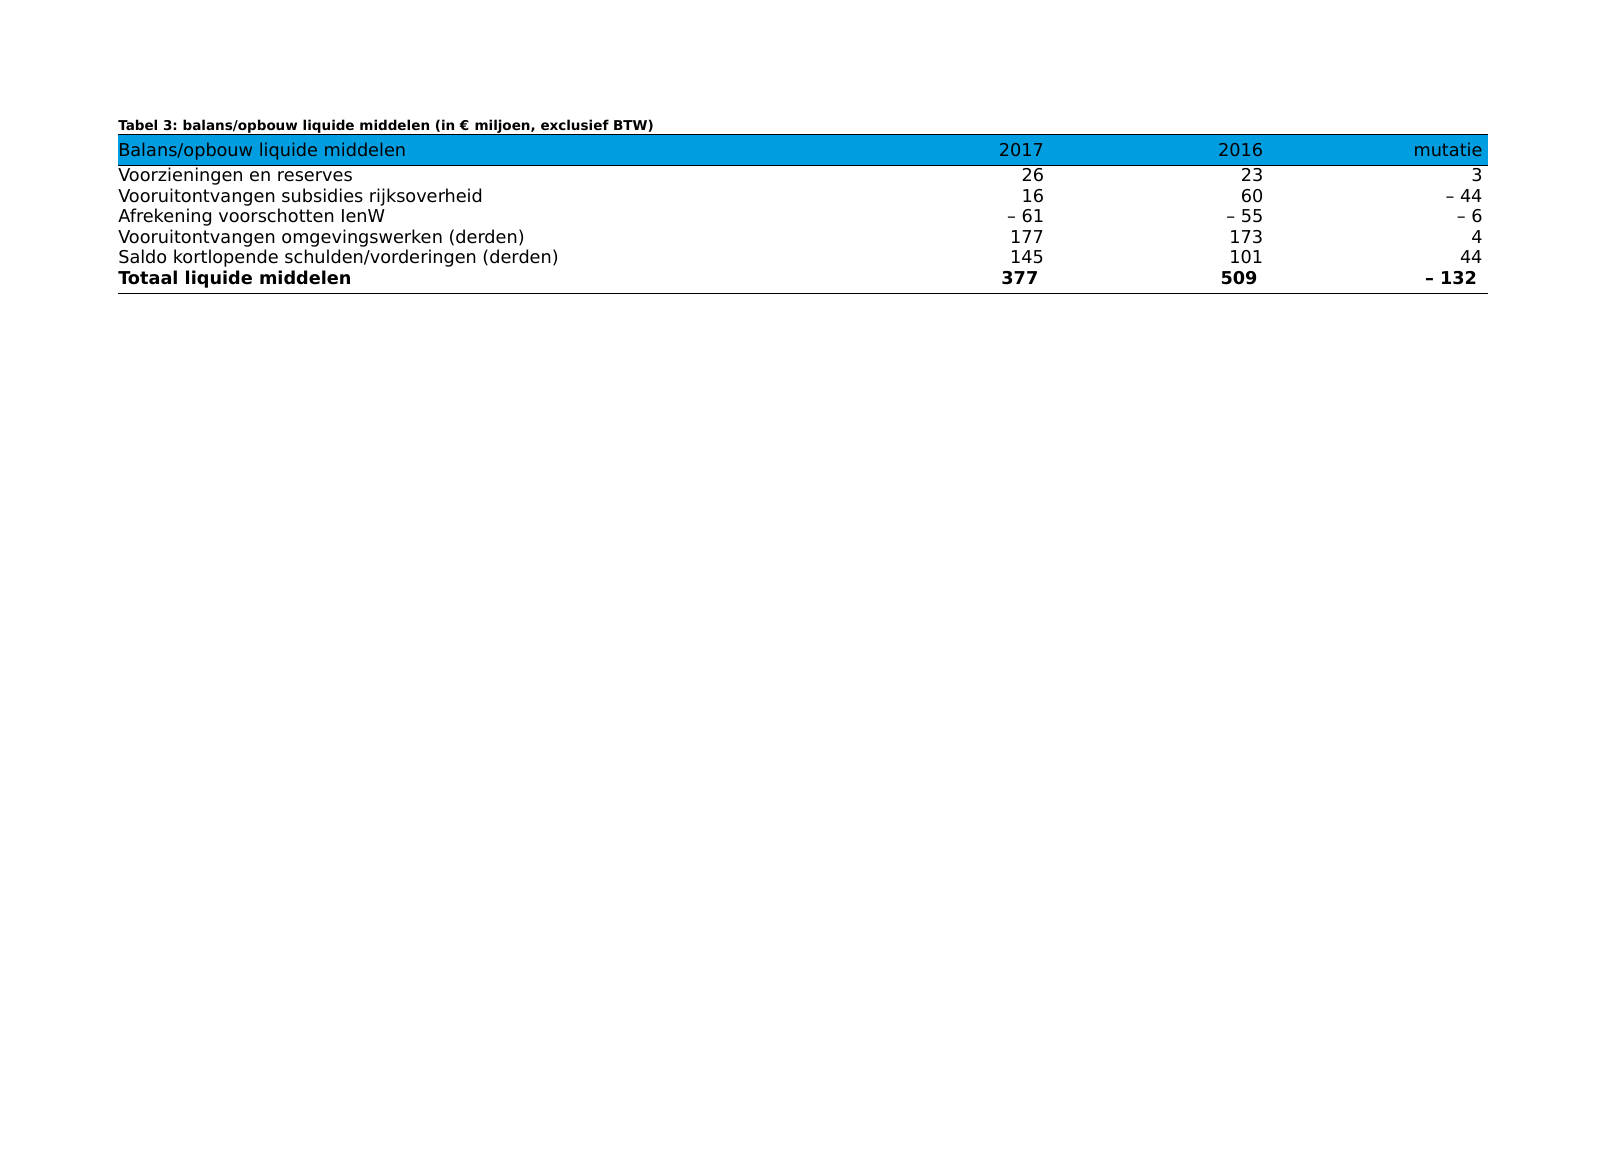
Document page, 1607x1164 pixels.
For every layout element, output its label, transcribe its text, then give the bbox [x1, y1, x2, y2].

table_cell Afrekening voorschotten IenW [118, 206, 830, 227]
table_cell 3 [1269, 166, 1488, 186]
table_cell Vooruitontvangen subsidies rijksoverheid [118, 186, 830, 206]
table_cell 44 [1269, 248, 1488, 268]
table_cell 377 [830, 268, 1050, 293]
table_cell 2017 [830, 135, 1050, 165]
table_cell mutatie [1269, 135, 1488, 165]
table_cell – 44 [1269, 186, 1488, 206]
table_cell – 61 [830, 206, 1050, 227]
table_cell 60 [1050, 186, 1269, 206]
table_cell 173 [1050, 227, 1269, 247]
table_cell 509 [1050, 268, 1269, 293]
table_cell 101 [1050, 248, 1269, 268]
table_cell 4 [1269, 227, 1488, 247]
table_header Tabel 3: balans/opbouw liquide middelen (in € miljoen, exclusief BTW) [118, 118, 1488, 134]
table_cell 26 [830, 166, 1050, 186]
table_cell – 55 [1050, 206, 1269, 227]
table_cell Totaal liquide middelen [118, 268, 830, 293]
table_cell Saldo kortlopende schulden/vorderingen (derden) [118, 248, 830, 268]
table_cell Voorzieningen en reserves [118, 166, 830, 186]
table_cell 2016 [1050, 135, 1269, 165]
table_cell Balans/opbouw liquide middelen [118, 135, 830, 165]
table_cell 177 [830, 227, 1050, 247]
table_cell 145 [830, 248, 1050, 268]
table_cell 16 [830, 186, 1050, 206]
table_cell – 6 [1269, 206, 1488, 227]
table_cell – 132 [1269, 268, 1488, 293]
table_cell 23 [1050, 166, 1269, 186]
table_cell Vooruitontvangen omgevingswerken (derden) [118, 227, 830, 247]
